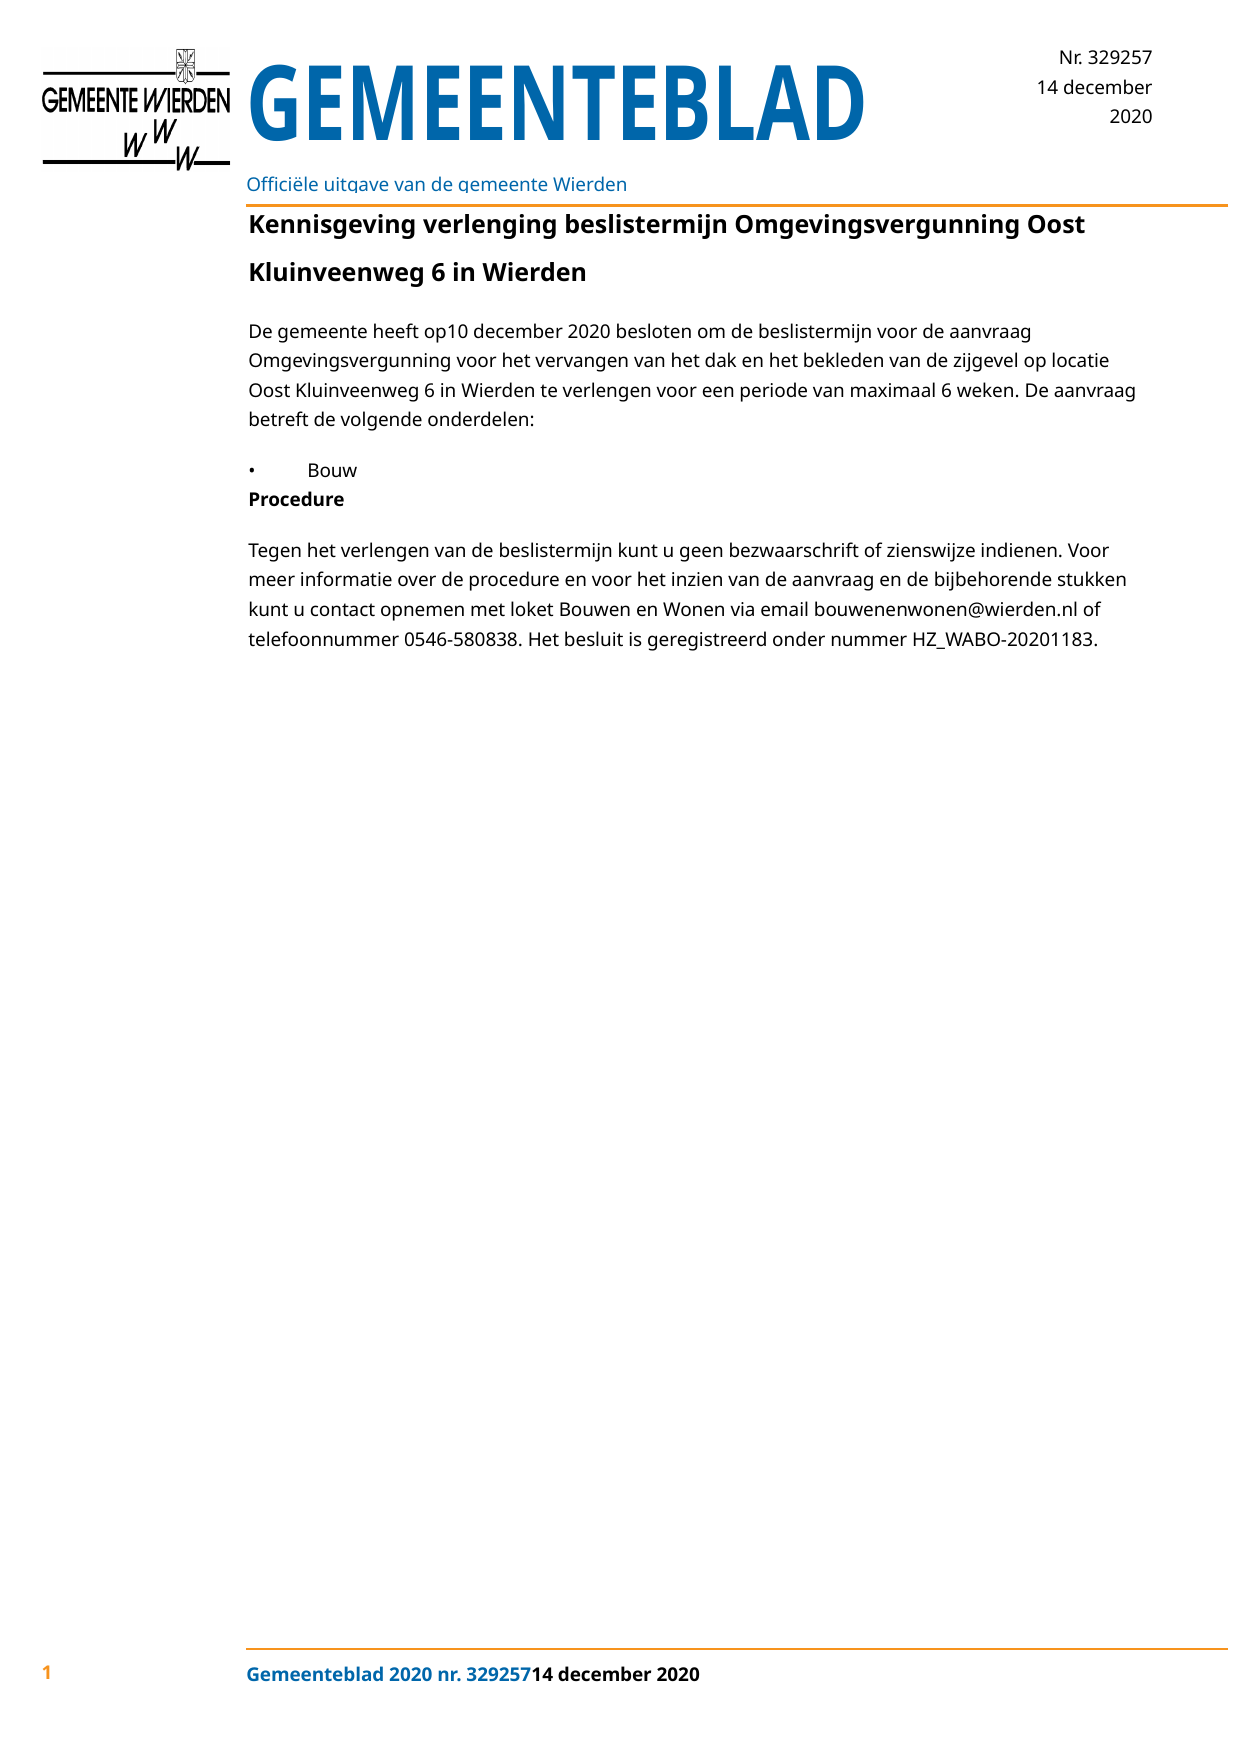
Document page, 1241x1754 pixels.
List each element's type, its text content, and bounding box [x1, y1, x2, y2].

text De gemeente heeft op10 december 2020 besloten om de beslistermijn voor de aanvraag Omgevingsvergunning voor het vervangen van het dak en het bekleden van de zijgevel op locatie Oost Kluinveenweg 6 in Wierden te verlengen voor een periode van maximaal 6 weken. De aanvraag betreft de volgende onderdelen: [248, 318, 1152, 432]
text Procedure [248, 487, 1152, 512]
text Tegen het verlengen van de beslistermijn kunt u geen bezwaarschrift of zienswijze indienen. Voor meer informatie over de procedure en voor het inzien van de aanvraag en de bijbehorende stukken kunt u contact opnemen met loket Bouwen en Wonen via email bouwenenwonen@wierden.nl of telefoonnummer 0546-580838. Het besluit is geregistreerd onder nummer HZ_WABO-20201183. [248, 537, 1152, 652]
list Bouw [248, 457, 1152, 483]
picture [41, 47, 231, 172]
text Kennisgeving verlenging beslistermijn Omgevingsvergunning Oost Kluinveenweg 6 in Wierden [248, 207, 1152, 288]
